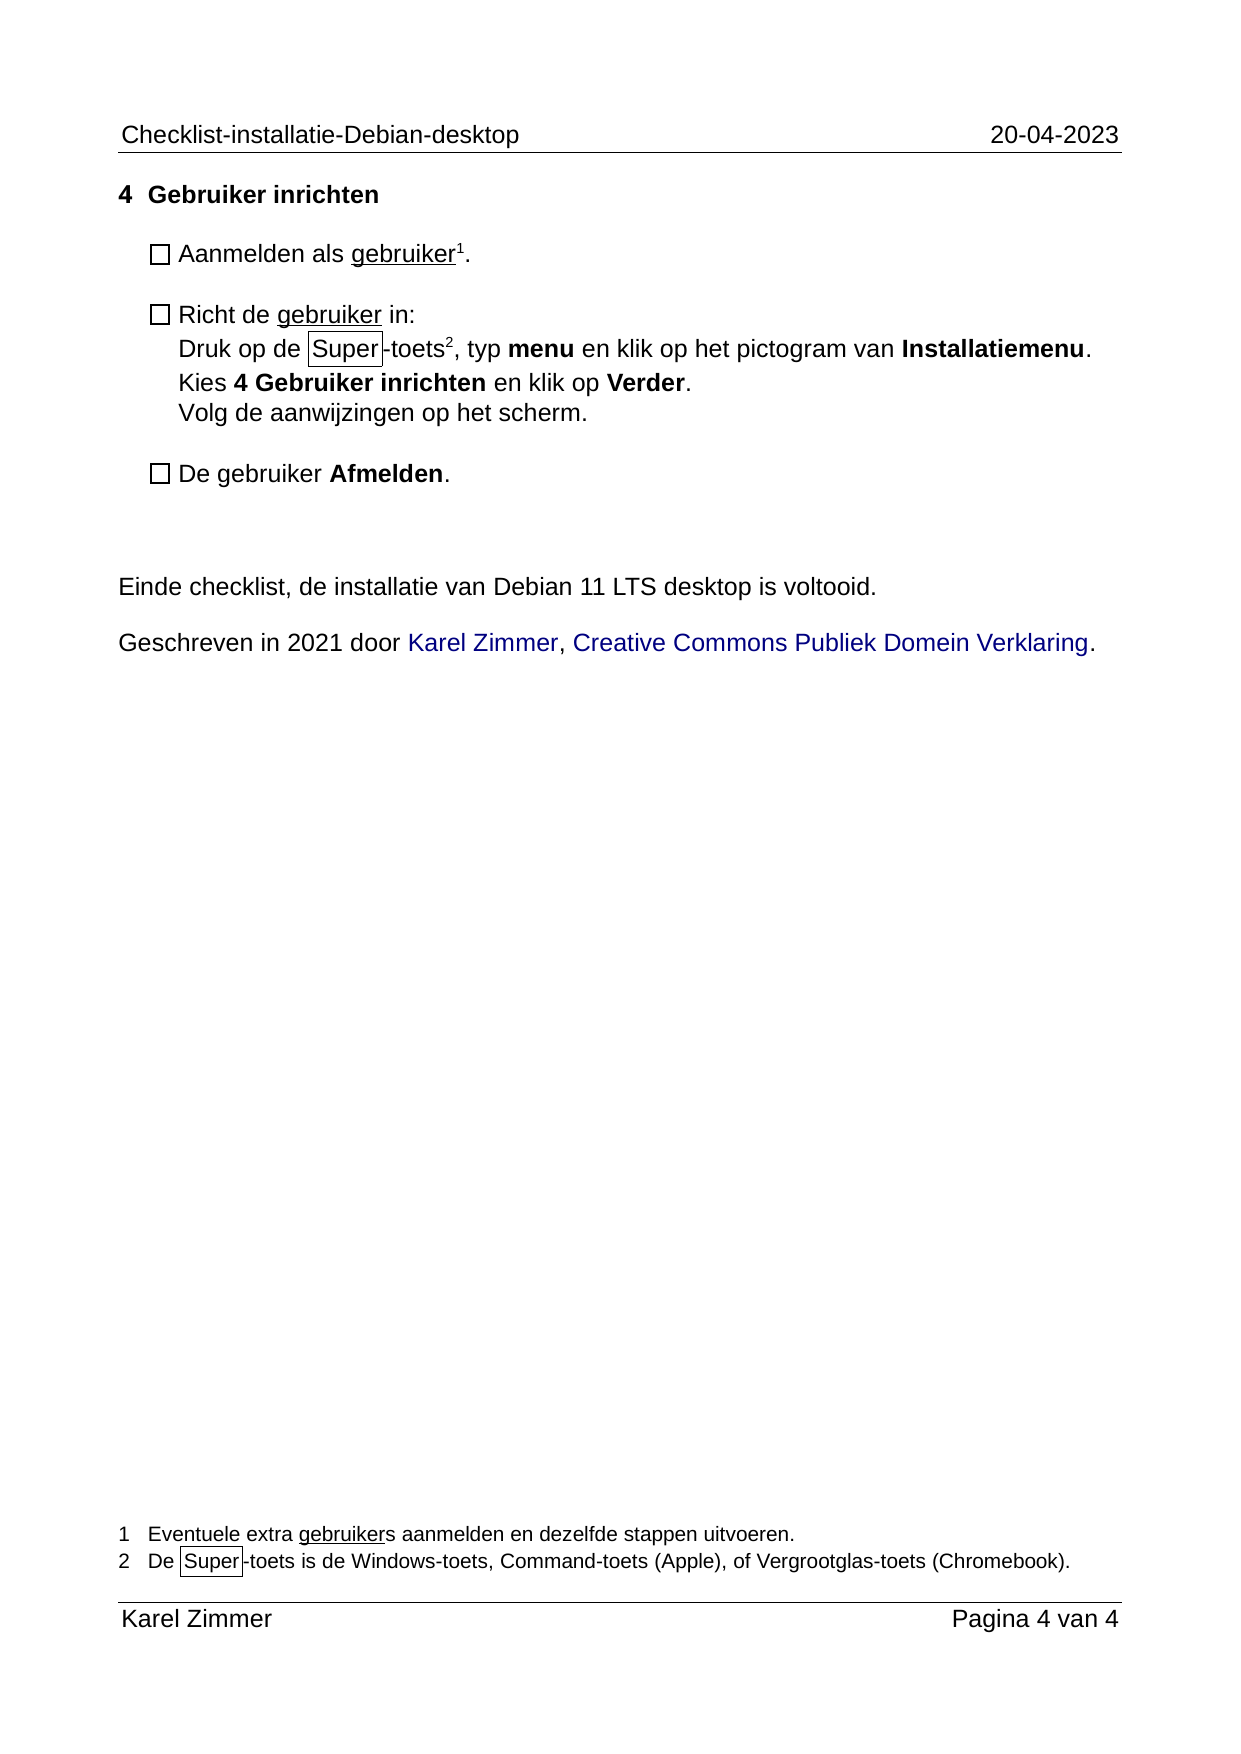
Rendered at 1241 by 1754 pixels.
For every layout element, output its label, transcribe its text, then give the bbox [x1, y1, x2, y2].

table_header Aanmelden als gebruiker. [177, 239, 1122, 269]
table_cell De gebruiker Afmelden. [177, 458, 1122, 489]
table_cell Kies 4 Gebruiker inrichten en klik op Verder. [177, 368, 1122, 398]
table_cell Volg de aanwijzingen op het scherm. [177, 398, 1122, 428]
list Gebruiker inrichten [118, 177, 1122, 211]
table_cell [177, 428, 1122, 458]
table_cell Richt de gebruiker in: [177, 300, 1122, 330]
table_header [141, 239, 177, 269]
table_cell Druk op de Super-toets, typ menu en klik op het pictogram van Installatiemenu. [177, 330, 1122, 367]
table_cell [141, 368, 177, 398]
text Geschreven in 2021 door Karel Zimmer, Creative Commons Publiek Domein Verklaring. [118, 629, 1122, 657]
table_cell [141, 300, 177, 330]
table_cell [141, 269, 177, 300]
text Einde checklist, de installatie van Debian 11 LTS desktop is voltooid. [118, 573, 1122, 601]
table_cell [141, 458, 177, 489]
table_cell [141, 330, 177, 367]
table_cell [177, 269, 1122, 300]
table_cell [141, 428, 177, 458]
table_cell [141, 398, 177, 428]
